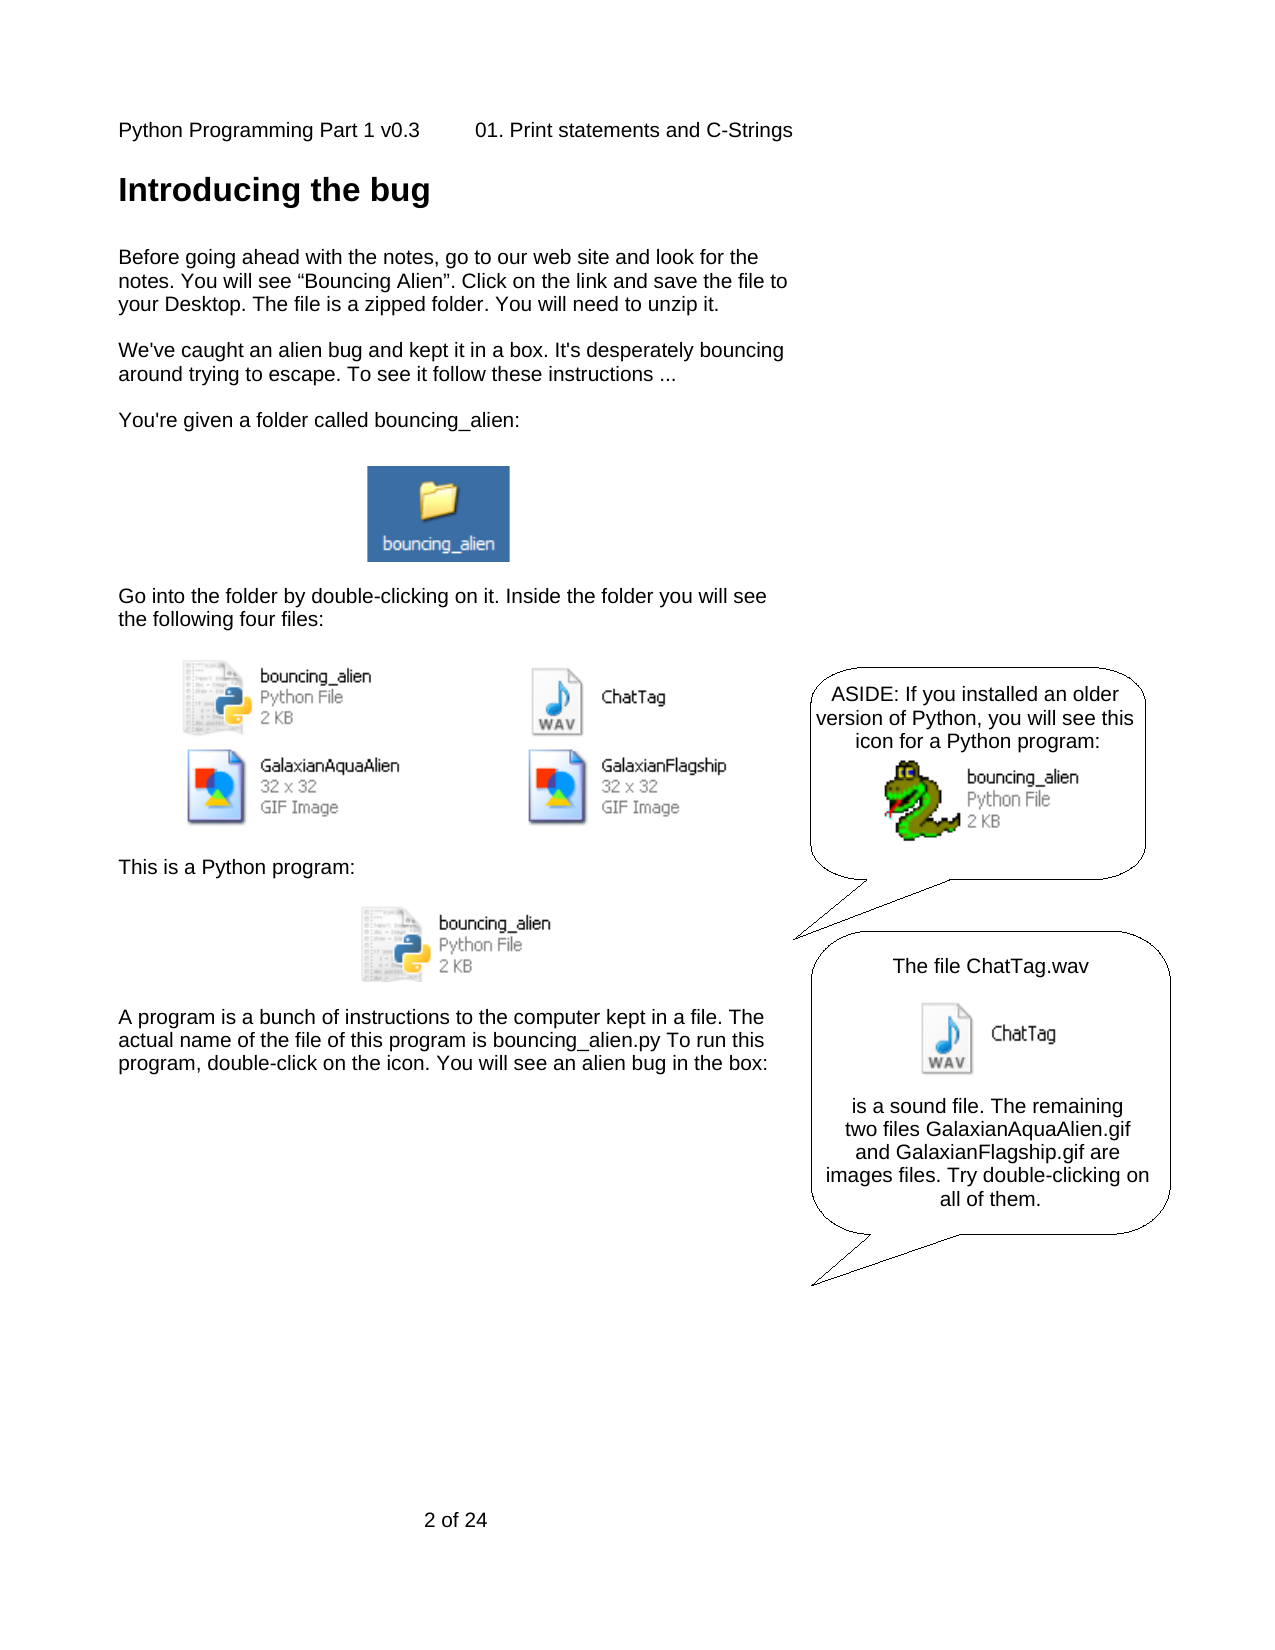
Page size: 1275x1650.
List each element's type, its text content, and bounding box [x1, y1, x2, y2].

text Go into the folder by double-clicking on it. Inside the folder you will see the following four files: [118, 585, 793, 631]
text Before going ahead with the notes, go to our web site and look for the notes. You will see “Bouncing Alien”. Click on the link and save the file to your Desktop. The file is a zipped folder. You will need to unzip it. [118, 246, 793, 316]
text This is a Python program: [118, 856, 793, 879]
text We've caught an alien bug and kept it in a box. It's desperately bouncing around trying to escape. To see it follow these instructions ... [118, 339, 793, 385]
text You're given a folder called bouncing_alien: [118, 408, 793, 432]
text Introducing the bug [118, 171, 793, 209]
text A program is a bunch of instructions to the computer kept in a file. The actual name of the file of this program is bouncing_alien.py To run this program, double-click on the icon. You will see an alien bug in the box: [118, 1005, 793, 1075]
